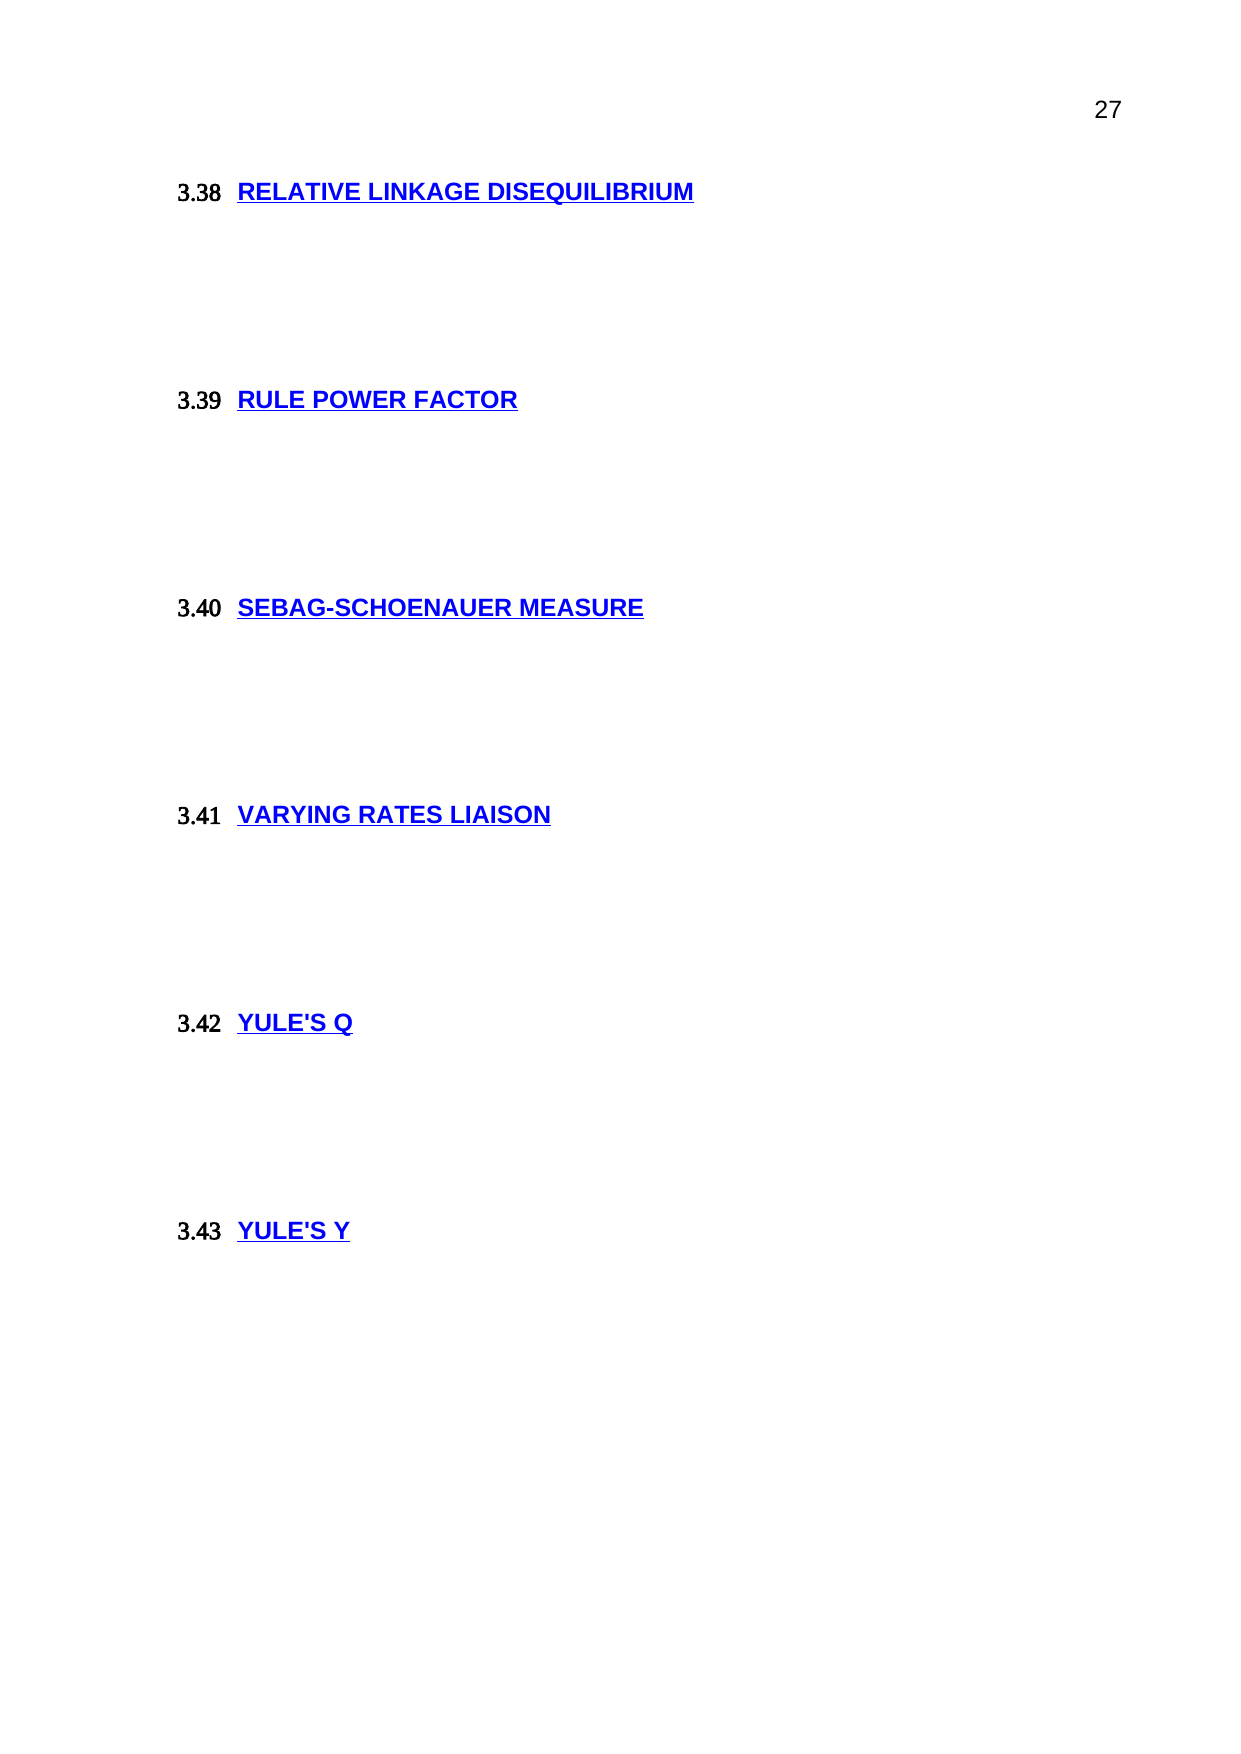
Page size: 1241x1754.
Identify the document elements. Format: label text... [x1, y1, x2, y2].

subtitle Yule's Y [177, 1216, 1122, 1244]
subtitle Relative Linkage Disequilibrium [177, 177, 1122, 206]
subtitle Rule Power Factor [177, 385, 1122, 414]
subtitle Varying Rates Liaison [177, 800, 1122, 829]
subtitle Sebag-Schoenauer Measure [177, 593, 1122, 621]
subtitle Yule's Q [177, 1008, 1122, 1037]
